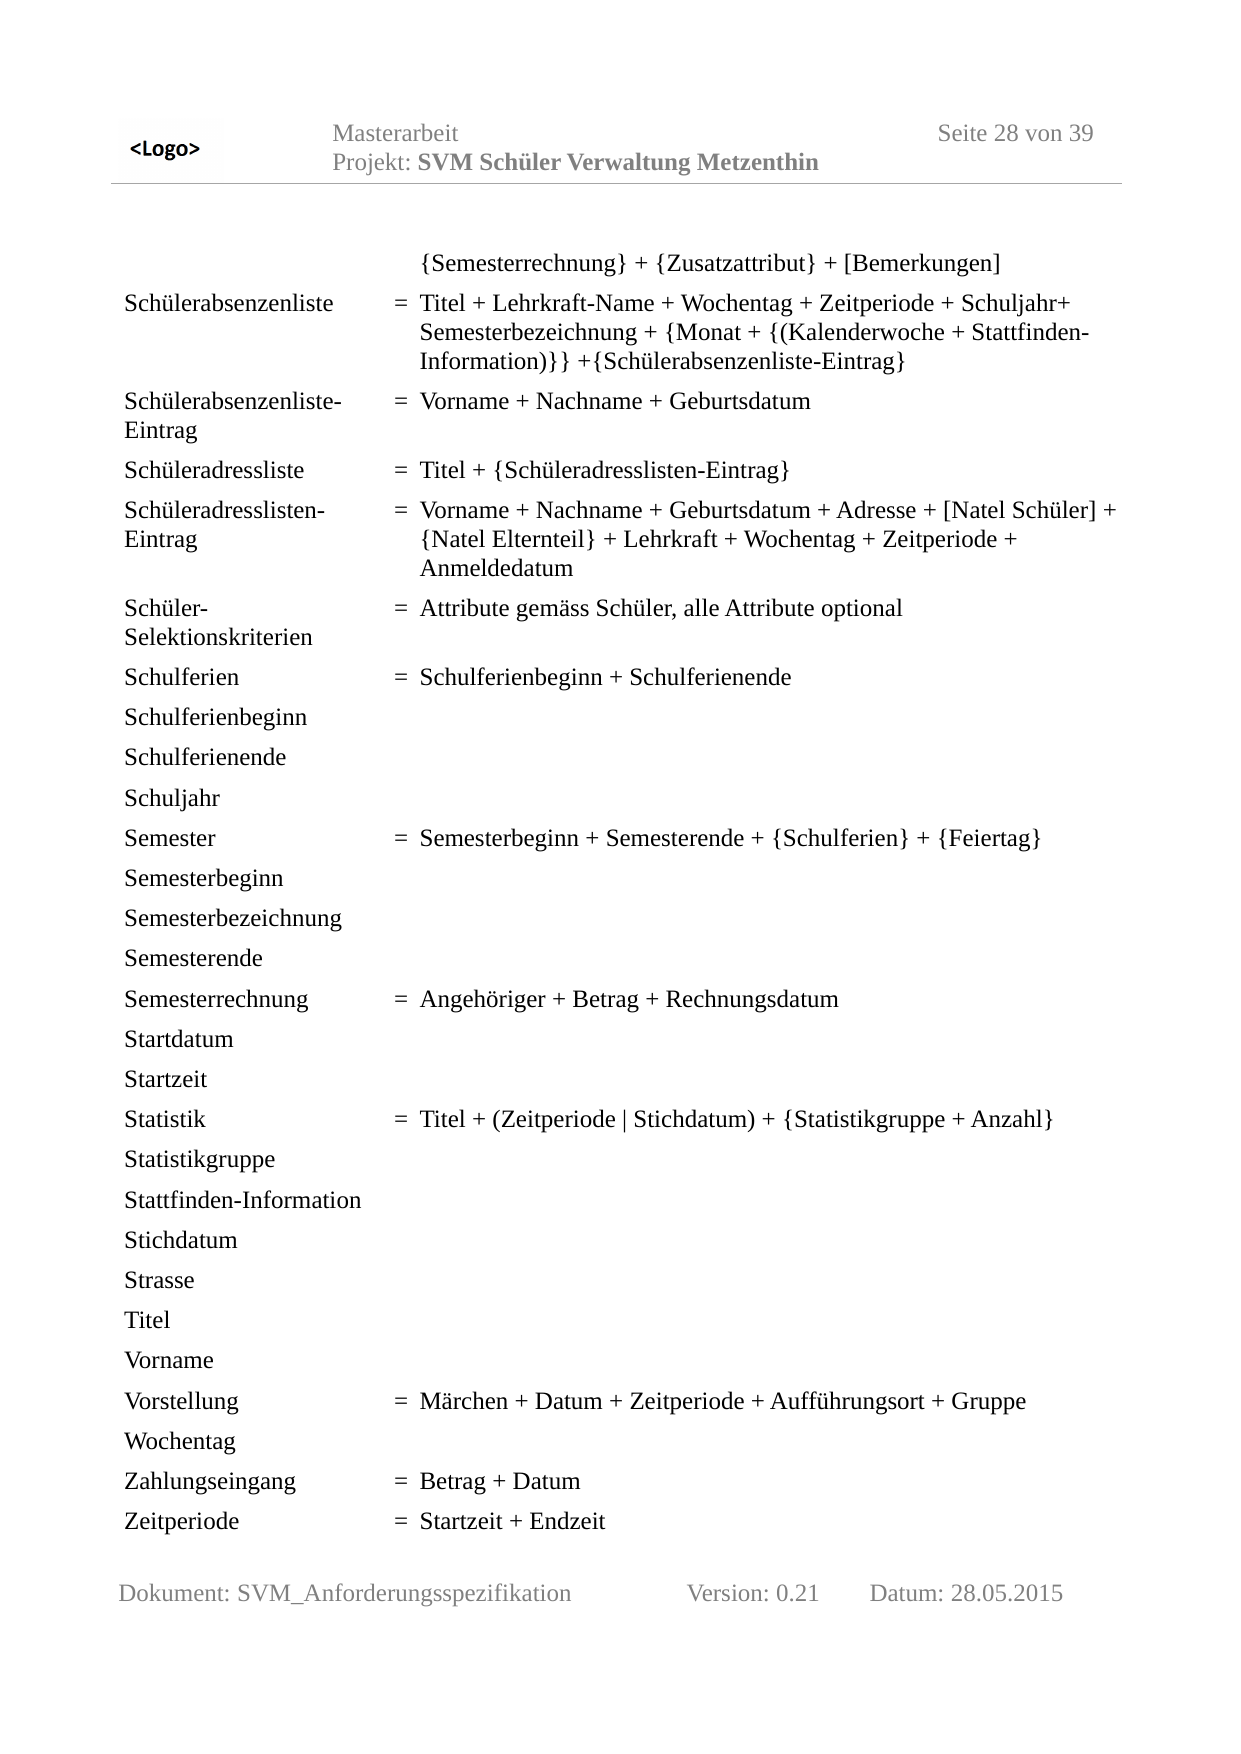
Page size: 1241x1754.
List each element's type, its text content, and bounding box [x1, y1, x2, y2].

table_cell Startdatum [118, 1018, 384, 1058]
table_cell Strasse [118, 1259, 384, 1299]
table_cell Semesterbeginn [118, 857, 384, 897]
table_cell = [384, 1099, 413, 1139]
table_cell Schüleradresslisten-Eintrag [118, 490, 384, 587]
table_cell [414, 777, 1123, 817]
table_cell = [384, 817, 413, 857]
table_cell [384, 938, 413, 978]
table_cell = [384, 1380, 413, 1420]
table_cell = [384, 1501, 413, 1541]
table_cell [384, 857, 413, 897]
table_cell Schulferien [118, 656, 384, 696]
table_cell = [384, 1460, 413, 1501]
table_cell [384, 1058, 413, 1098]
table_cell Attribute gemäss Schüler, alle Attribute optional [414, 587, 1123, 656]
table_cell [384, 1420, 413, 1460]
table_cell Vorstellung [118, 1380, 384, 1420]
table_cell Zahlungseingang [118, 1460, 384, 1501]
table_cell [414, 1018, 1123, 1058]
table_cell [384, 243, 413, 283]
table_cell = [384, 587, 413, 656]
table_cell [414, 737, 1123, 777]
table_cell Vorname + Nachname + Geburtsdatum [414, 380, 1123, 449]
table_cell [414, 898, 1123, 938]
table_cell Semesterrechnung [118, 978, 384, 1018]
table_cell Startzeit + Endzeit [414, 1501, 1123, 1541]
table_cell Schüleradressliste [118, 449, 384, 489]
table_cell Stattfinden-Information [118, 1179, 384, 1219]
table_cell [414, 1300, 1123, 1340]
picture [118, 118, 224, 183]
table_cell Schulferienbeginn [118, 696, 384, 737]
table_cell [414, 857, 1123, 897]
table_cell Wochentag [118, 1420, 384, 1460]
table_cell {Semesterrechnung} + {Zusatzattribut} + [Bemerkungen] [414, 243, 1123, 283]
table_cell [414, 1139, 1123, 1179]
table_cell [384, 1340, 413, 1380]
table_cell Semester [118, 817, 384, 857]
table_cell [384, 777, 413, 817]
table_cell [384, 696, 413, 737]
table_cell [414, 696, 1123, 737]
table_cell = [384, 283, 413, 380]
table_cell Semesterbezeichnung [118, 898, 384, 938]
table_cell Betrag + Datum [414, 1460, 1123, 1501]
table_cell Titel + (Zeitperiode | Stichdatum) + {Statistikgruppe + Anzahl} [414, 1099, 1123, 1139]
table_cell Titel [118, 1300, 384, 1340]
table_cell [384, 1300, 413, 1340]
table_cell [384, 1179, 413, 1219]
table_cell Statistikgruppe [118, 1139, 384, 1179]
table_cell Schülerabsenzenliste [118, 283, 384, 380]
table_cell [118, 243, 384, 283]
table_cell Schüler-Selektionskriterien [118, 587, 384, 656]
table_cell Zeitperiode [118, 1501, 384, 1541]
table_cell Schulferienbeginn + Schulferienende [414, 656, 1123, 696]
table_cell Titel + {Schüleradresslisten-Eintrag} [414, 449, 1123, 489]
table_cell Schuljahr [118, 777, 384, 817]
table_cell [384, 898, 413, 938]
table_cell [384, 1219, 413, 1259]
table_cell = [384, 490, 413, 587]
table_cell [384, 1139, 413, 1179]
table_cell Schulferienende [118, 737, 384, 777]
table_cell Semesterbeginn + Semesterende + {Schulferien} + {Feiertag} [414, 817, 1123, 857]
table_cell [414, 1340, 1123, 1380]
table_cell [414, 1179, 1123, 1219]
table_cell = [384, 656, 413, 696]
table_cell [414, 938, 1123, 978]
table_cell [384, 1259, 413, 1299]
table_cell Titel + Lehrkraft-Name + Wochentag + Zeitperiode + Schuljahr+ Semesterbezeichnung + {Monat + {(Kalenderwoche + Stattfinden-Information)}} +{Schülerabsenzenliste-Eintrag} [414, 283, 1123, 380]
table_cell [384, 737, 413, 777]
table_cell = [384, 449, 413, 489]
table_cell Vorname [118, 1340, 384, 1380]
table_cell Semesterende [118, 938, 384, 978]
table_cell Angehöriger + Betrag + Rechnungsdatum [414, 978, 1123, 1018]
table_cell Startzeit [118, 1058, 384, 1098]
table_cell = [384, 978, 413, 1018]
table_cell Statistik [118, 1099, 384, 1139]
table_cell [414, 1058, 1123, 1098]
table_cell = [384, 380, 413, 449]
table_cell [414, 1219, 1123, 1259]
table_cell [414, 1420, 1123, 1460]
table_cell Schülerabsenzenliste-Eintrag [118, 380, 384, 449]
table_cell Märchen + Datum + Zeitperiode + Aufführungsort + Gruppe [414, 1380, 1123, 1420]
table_cell Vorname + Nachname + Geburtsdatum + Adresse + [Natel Schüler] + {Natel Elternteil} + Lehrkraft + Wochentag + Zeitperiode + Anmeldedatum [414, 490, 1123, 587]
table_cell Stichdatum [118, 1219, 384, 1259]
table_cell [384, 1018, 413, 1058]
table_cell [414, 1259, 1123, 1299]
